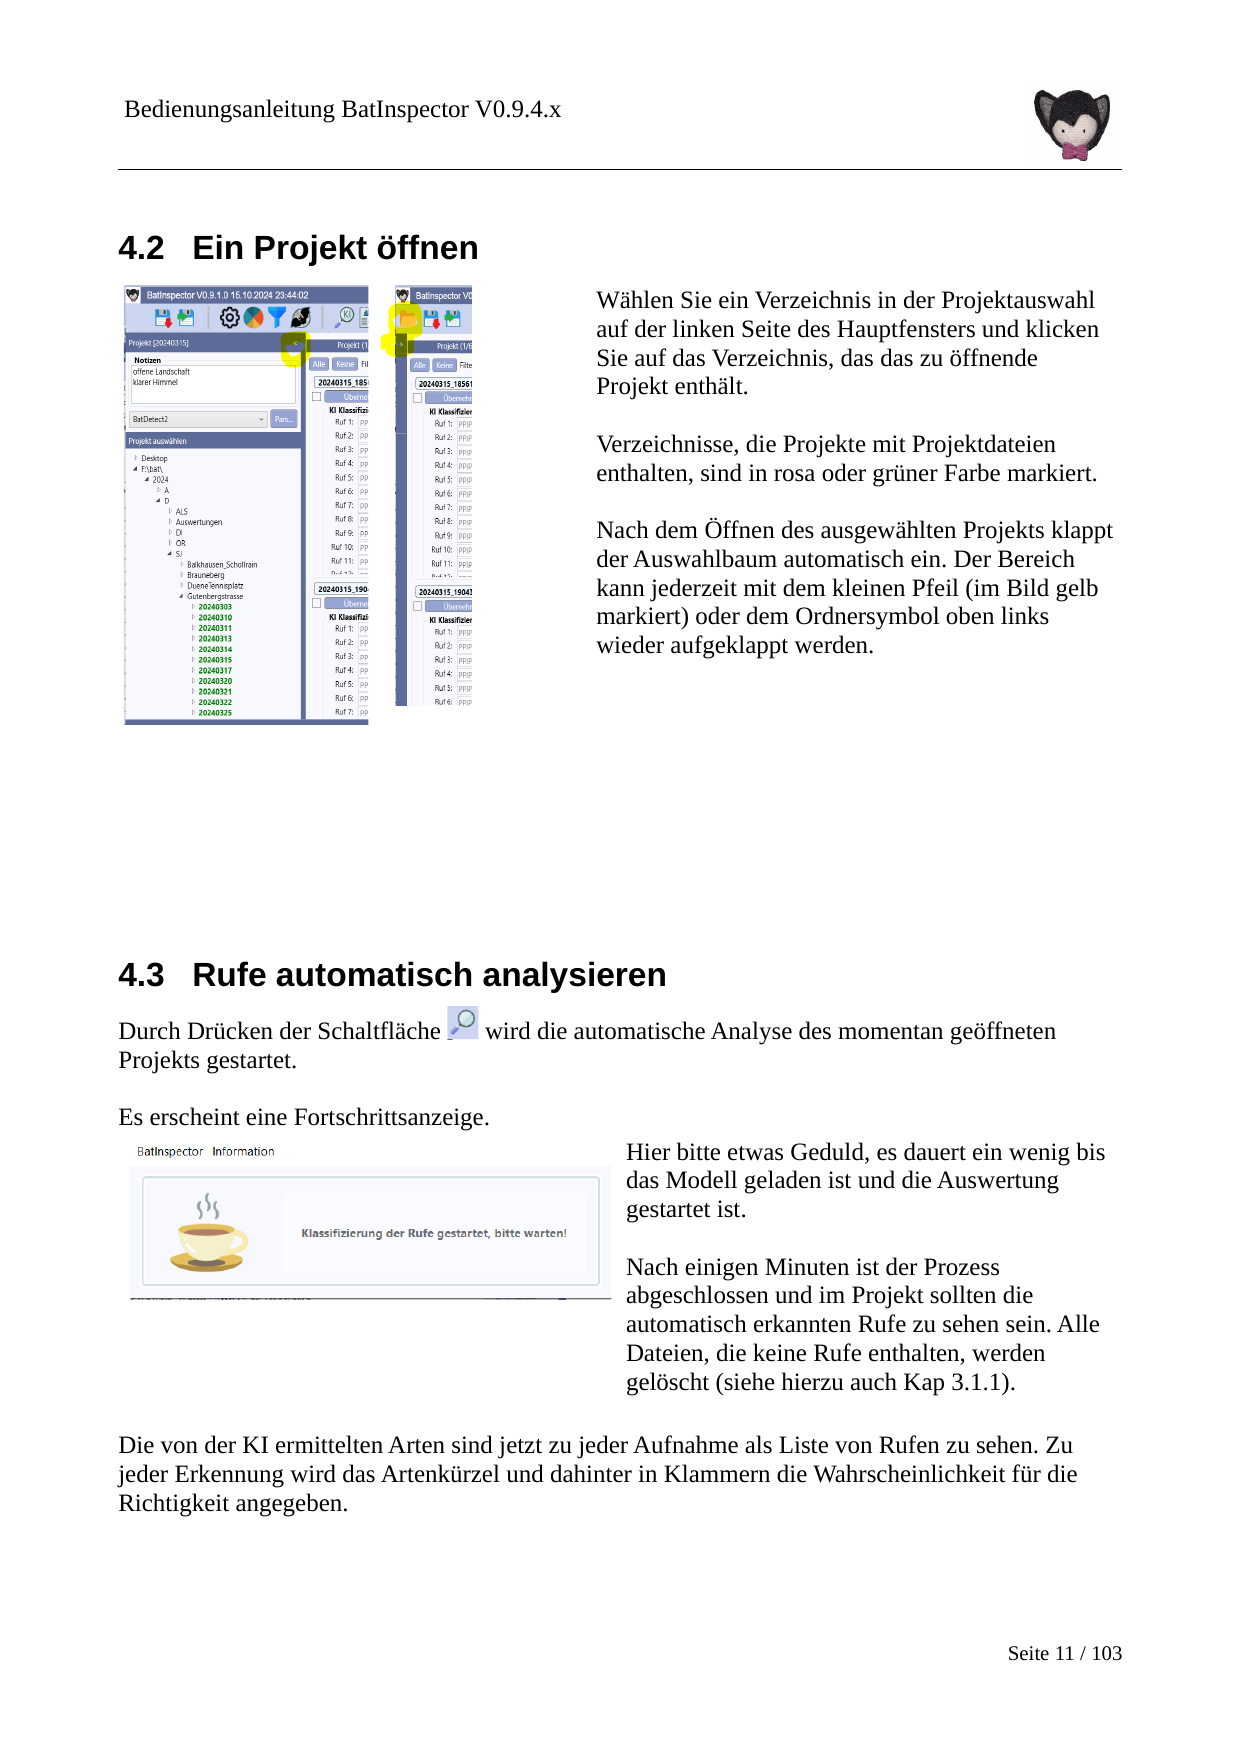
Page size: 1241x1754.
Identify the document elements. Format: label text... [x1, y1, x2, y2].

text Die von der KI ermittelten Arten sind jetzt zu jeder Aufnahme als Liste von Rufen zu sehen. Zu jeder Erkennung wird das Artenkürzel und dahinter in Klammern die Wahrscheinlichkeit für die Richtigkeit angegeben. [118, 1430, 1122, 1516]
table_header Wählen Sie ein Verzeichnis in der Projektauswahl auf der linken Seite des Hauptfensters und klicken Sie auf das Verzeichnis, das das zu öffnende Projekt enthält. Verzeichnisse, die Projekte mit Projektdateien enthalten, sind in rosa oder grüner Farbe markiert. Nach dem Öffnen des ausgewählten Projekts klappt der Auswahlbaum automatisch ein. Der Bereich kann jederzeit mit dem kleinen Pfeil (im Bild gelb markiert) oder dem Ordnersymbol oben links wieder aufgeklappt werden. [590, 279, 1122, 905]
subtitle Ein Projekt öffnen [118, 228, 1122, 267]
picture [1030, 80, 1119, 169]
picture [130, 1136, 612, 1300]
text Durch Drücken der Schaltfläche wird die automatische Analyse des momentan geöffneten Projekts gestartet. [118, 1006, 1122, 1074]
picture [447, 1006, 479, 1040]
picture [380, 285, 472, 696]
picture [123, 285, 369, 725]
table_header [118, 1131, 620, 1401]
text Es erscheint eine Fortschrittsanzeige. [118, 1102, 1122, 1131]
table_header Hier bitte etwas Geduld, es dauert ein wenig bis das Modell geladen ist und die Auswertung gestartet ist. Nach einigen Minuten ist der Prozess abgeschlossen und im Projekt sollten die automatisch erkannten Rufe zu sehen sein. Alle Dateien, die keine Rufe enthalten, werden gelöscht (siehe hierzu auch Kap 3.1.1). [620, 1131, 1122, 1401]
table_header [118, 279, 590, 905]
subtitle Rufe automatisch analysieren [118, 955, 1122, 993]
